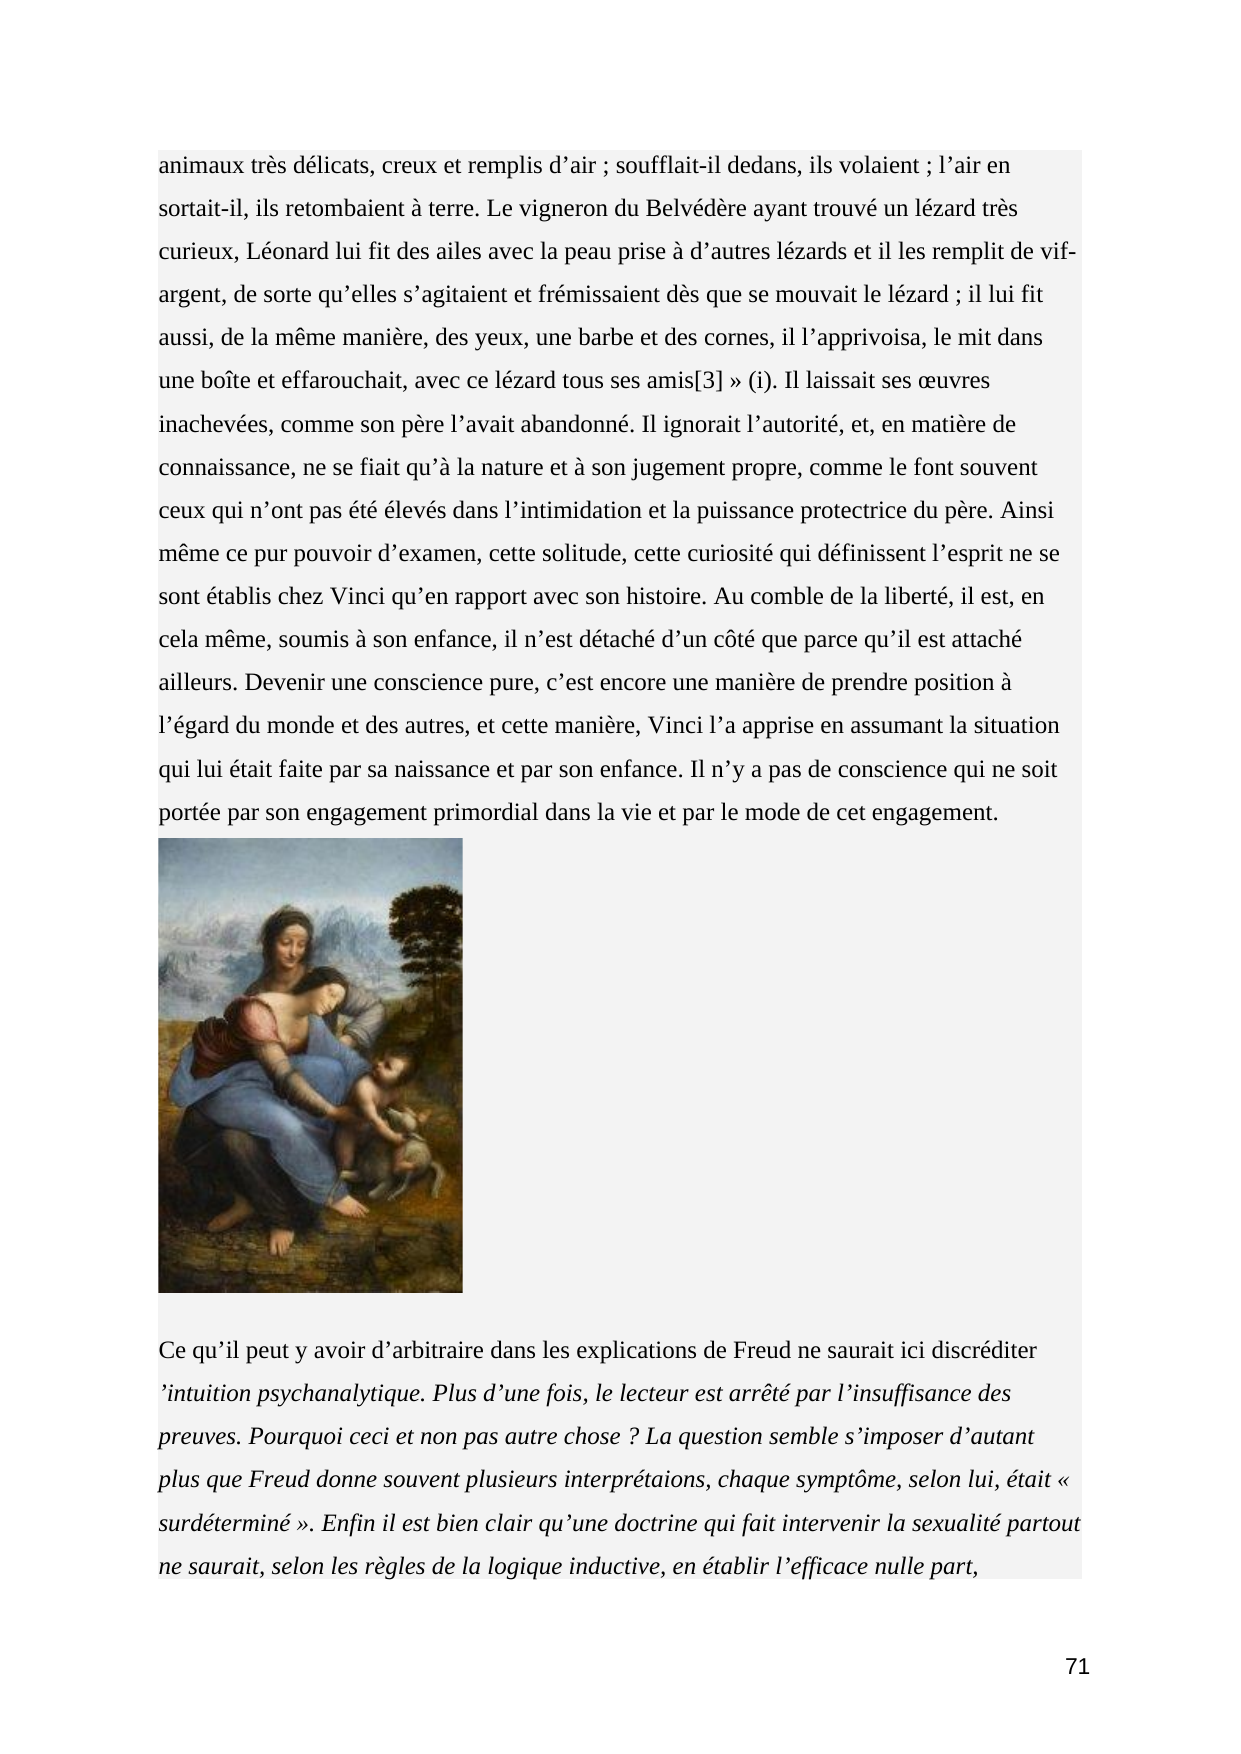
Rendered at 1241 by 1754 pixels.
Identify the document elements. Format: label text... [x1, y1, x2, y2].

picture [158, 838, 463, 1293]
text animaux très délicats, creux et remplis d’air ; soufflait-il dedans, ils volaient ; l’air en sortait-il, ils retombaient à terre. Le vigneron du Belvédère ayant trouvé un lézard très curieux, Léonard lui fit des ailes avec la peau prise à d’autres lézards et il les remplit de vif-argent, de sorte qu’elles s’agitaient et frémissaient dès que se mouvait le lézard ; il lui fit aussi, de la même manière, des yeux, une barbe et des cornes, il l’apprivoisa, le mit dans une boîte et effarouchait, avec ce lézard tous ses amis[3] » (i). Il laissait ses œuvres inachevées, comme son père l’avait abandonné. Il ignorait l’autorité, et, en matière de connaissance, ne se fiait qu’à la nature et à son jugement propre, comme le font souvent ceux qui n’ont pas été élevés dans l’intimidation et la puissance protectrice du père. Ainsi même ce pur pouvoir d’examen, cette solitude, cette curiosité qui définissent l’esprit ne se sont établis chez Vinci qu’en rapport avec son histoire. Au comble de la liberté, il est, en cela même, soumis à son enfance, il n’est détaché d’un côté que parce qu’il est attaché ailleurs. Devenir une conscience pure, c’est encore une manière de prendre position à l’égard du monde et des autres, et cette manière, Vinci l’a apprise en assumant la situation qui lui était faite par sa naissance et par son enfance. Il n’y a pas de conscience qui ne soit portée par son engagement primordial dans la vie et par le mode de cet engagement. [158, 150, 1082, 1293]
text Ce qu’il peut y avoir d’arbitraire dans les explications de Freud ne saurait ici discréditer ’intuition psychanalytique. Plus d’une fois, le lecteur est arrêté par l’insuffisance des preuves. Pourquoi ceci et non pas autre chose ? La question semble s’imposer d’autant plus que Freud donne souvent plusieurs interprétaions, chaque symptôme, selon lui, était « surdéterminé ». Enfin il est bien clair qu’une doctrine qui fait intervenir la sexualité partout ne saurait, selon les règles de la logique inductive, en établir l’efficace nulle part, [158, 1335, 1082, 1579]
